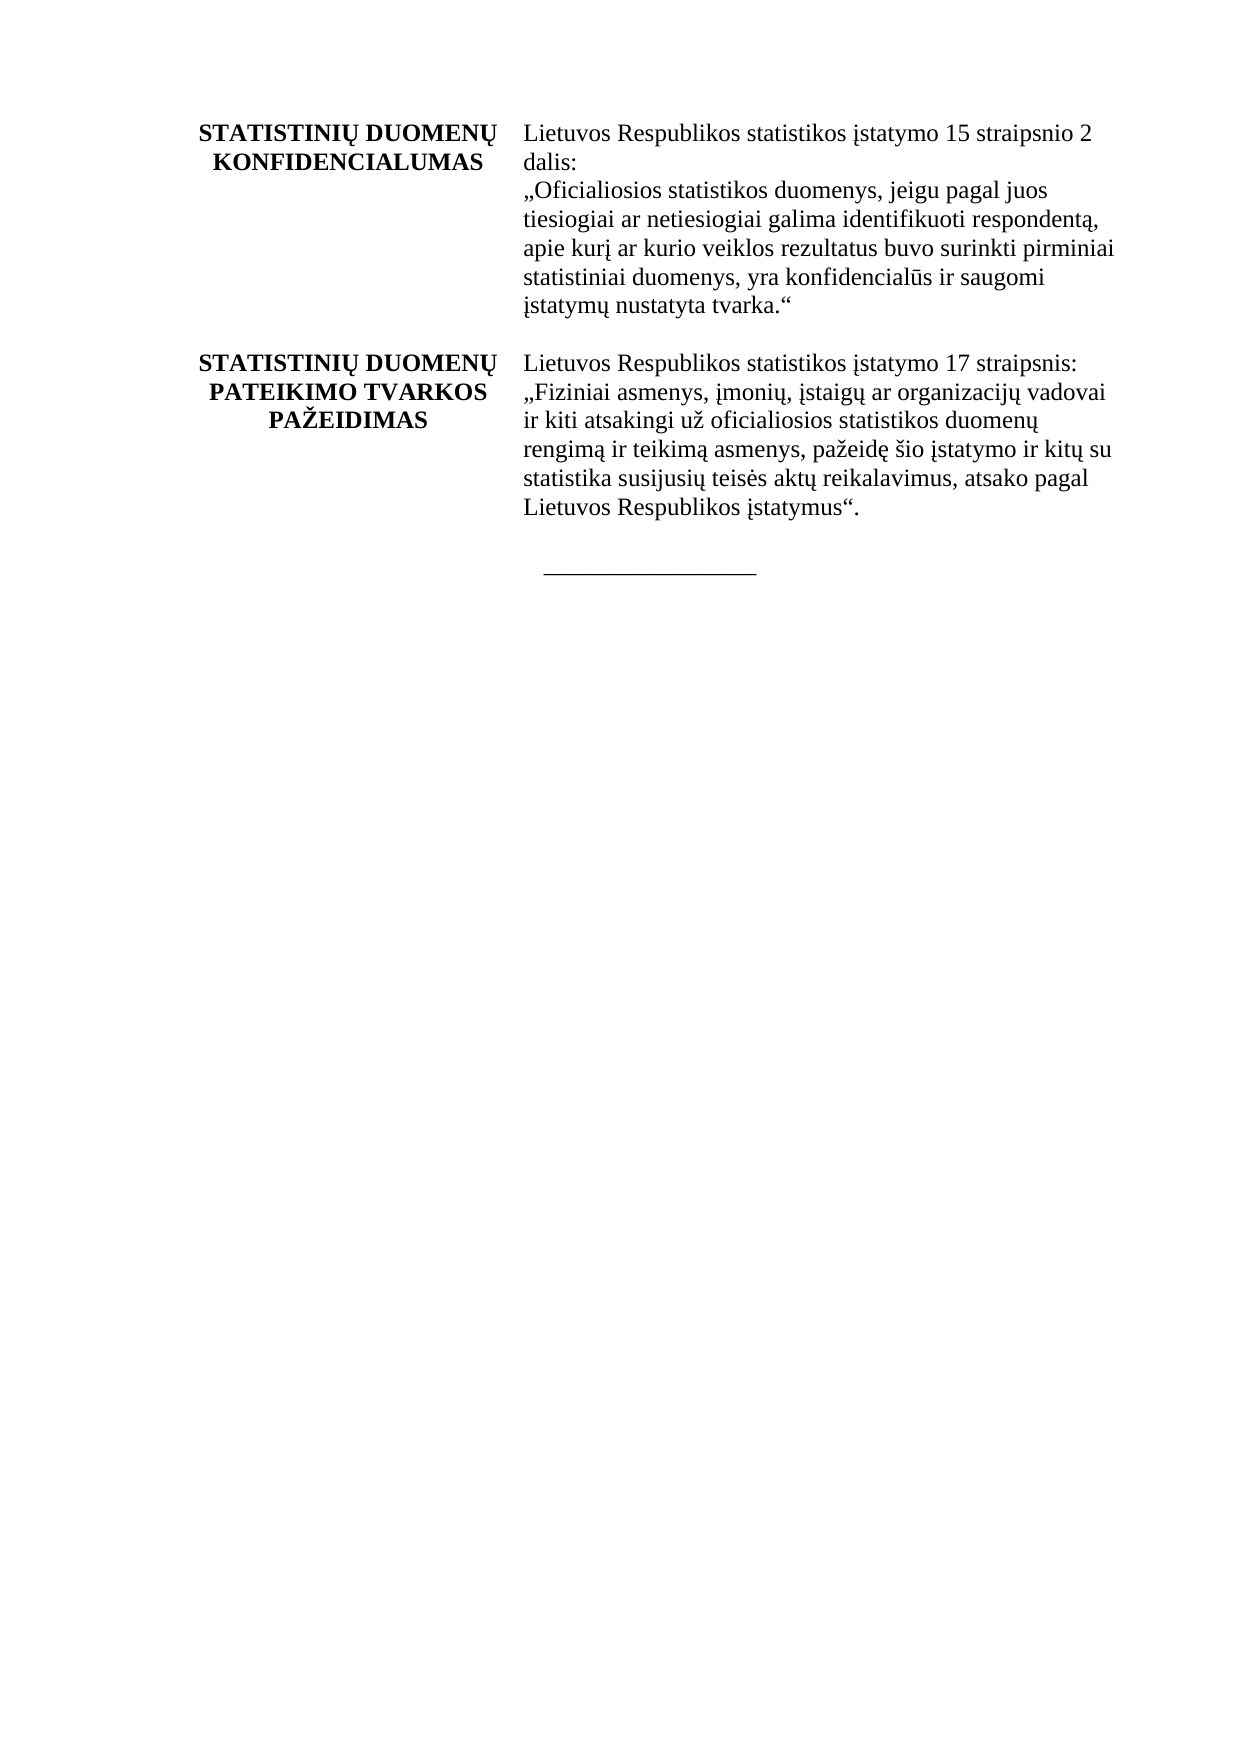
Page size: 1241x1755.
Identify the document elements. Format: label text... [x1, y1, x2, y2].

table_cell Lietuvos Respublikos statistikos įstatymo 17 straipsnis: „Fiziniai asmenys, įmonių, įstaigų ar organizacijų vadovai ir kiti atsakingi už oficialiosios statistikos duomenų rengimą ir teikimą asmenys, pažeidę šio įstatymo ir kitų su statistika susijusių teisės aktų reikalavimus, atsako pagal Lietuvos Respublikos įstatymus“. [519, 348, 1122, 521]
table_cell STATISTINIŲ DUOMENŲ KONFIDENCIALUMAS [177, 118, 519, 348]
table_cell STATISTINIŲ DUOMENŲ PATEIKIMO TVARKOS PAŽEIDIMAS [177, 348, 519, 521]
table_cell Lietuvos Respublikos statistikos įstatymo 15 straipsnio 2 dalis: „Oficialiosios statistikos duomenys, jeigu pagal juos tiesiogiai ar netiesiogiai galima identifikuoti respondentą, apie kurį ar kurio veiklos rezultatus buvo surinkti pirminiai statistiniai duomenys, yra konfidencialūs ir saugomi įstatymų nustatyta tvarka.“ [519, 118, 1122, 348]
text _________________ [177, 549, 1122, 578]
